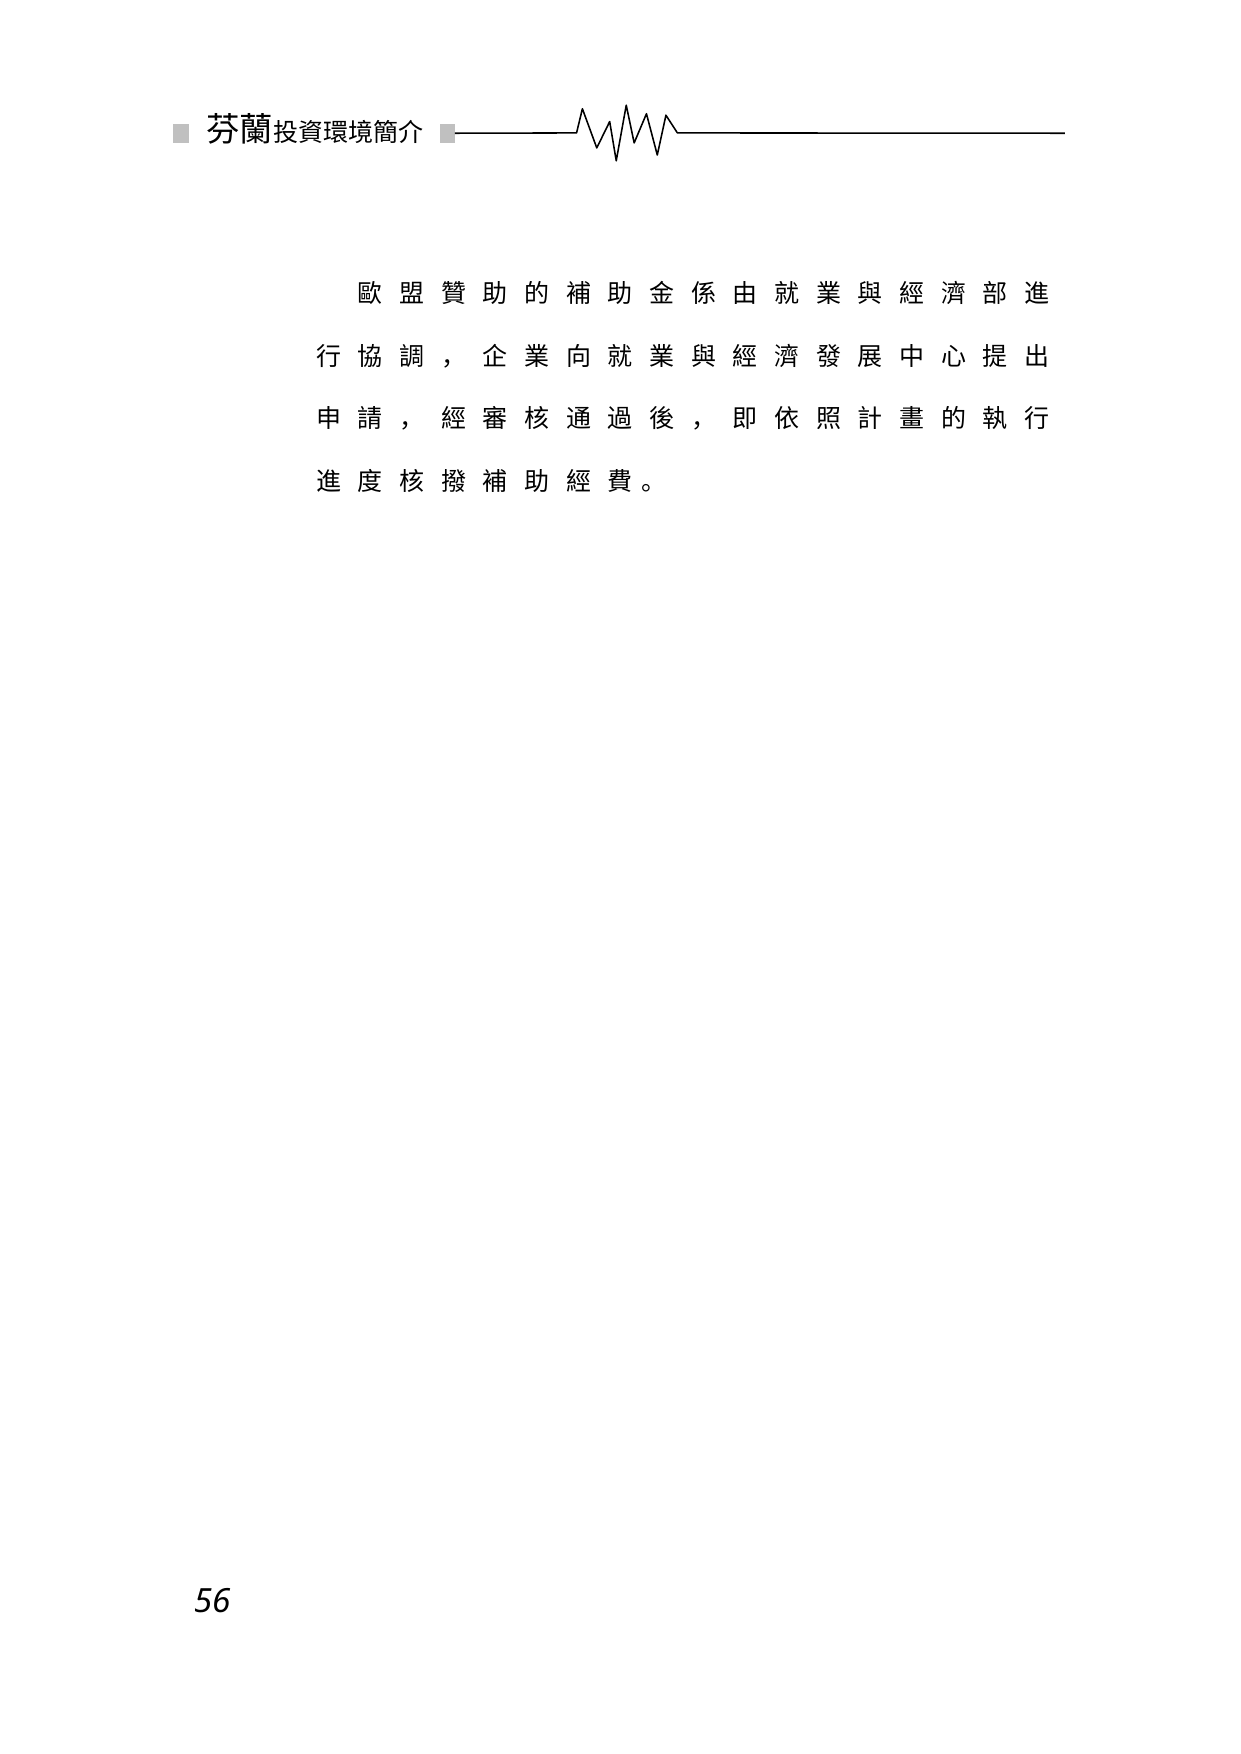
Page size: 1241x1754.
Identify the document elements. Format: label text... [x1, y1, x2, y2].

text 歐盟贊助的補助金係由就業與經濟部進行協調，企業向就業與經濟發展中心提出申請，經審核通過後，即依照計畫的執行進度核撥補助經費。 [281, 250, 1058, 500]
